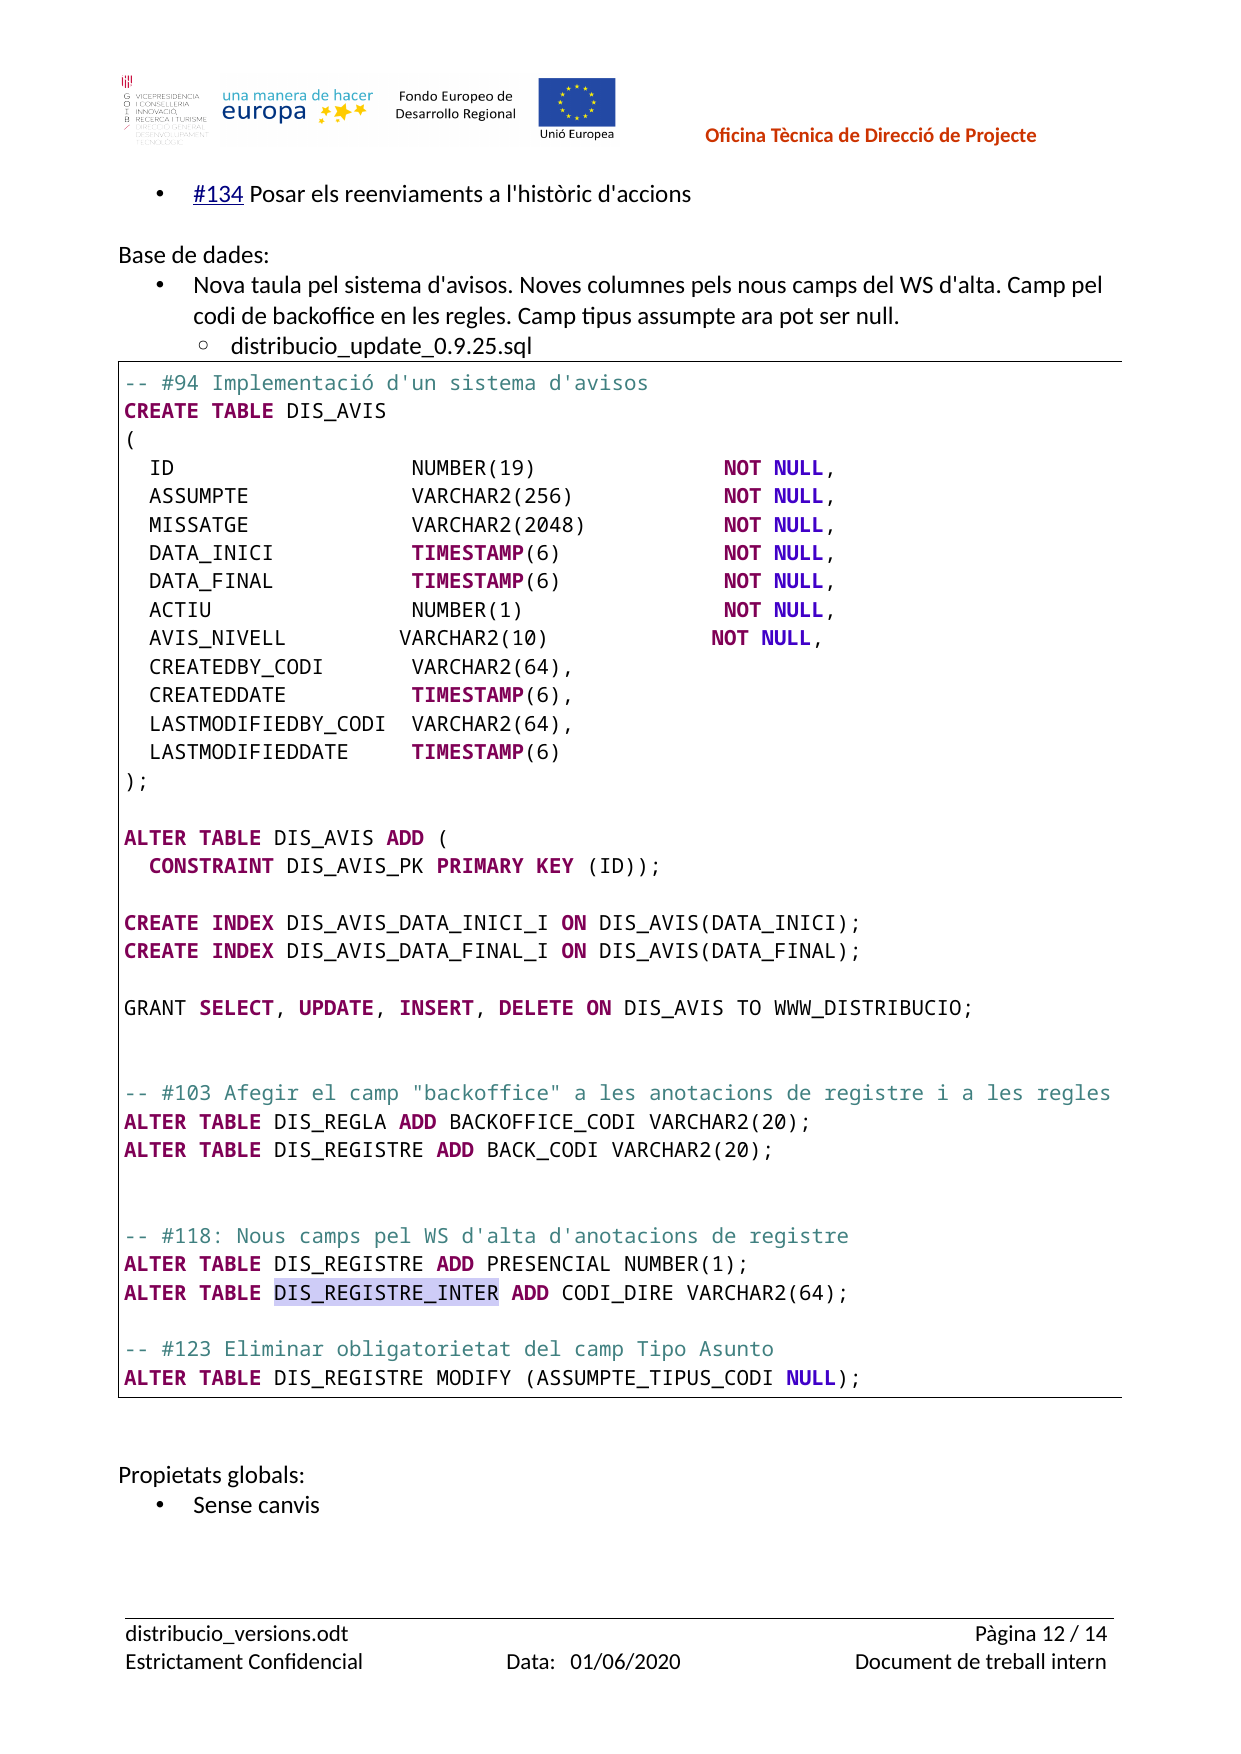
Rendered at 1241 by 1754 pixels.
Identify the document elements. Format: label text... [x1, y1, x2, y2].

text Propietats globals: [118, 1459, 1122, 1490]
picture [118, 73, 213, 147]
list distribucio_update_0.9.25.sql [193, 330, 1122, 361]
text Base de dades: [118, 239, 1122, 269]
list #134 Posar els reenviaments a l'històric d'accions [156, 178, 1122, 208]
list Nova taula pel sistema d'avisos. Noves columnes pels nous camps del WS d'alta. Camp pel codi de backoffice en les regles. Camp tipus assumpte ara pot ser null. [156, 269, 1122, 330]
table_header -- #94 Implementació d'un sistema d'avisos CREATE TABLE DIS_AVIS ( ID NUMBER(19) NOT NULL, ASSUMPTE VARCHAR2(256) NOT NULL, MISSATGE VARCHAR2(2048) NOT NULL, DATA_INICI TIMESTAMP(6) NOT NULL, DATA_FINAL TIMESTAMP(6) NOT NULL, ACTIU NUMBER(1) NOT NULL, AVIS_NIVELL VARCHAR2(10) NOT NULL, CREATEDBY_CODI VARCHAR2(64), CREATEDDATE TIMESTAMP(6), LASTMODIFIEDBY_CODI VARCHAR2(64), LASTMODIFIEDDATE TIMESTAMP(6) ); ALTER TABLE DIS_AVIS ADD ( CONSTRAINT DIS_AVIS_PK PRIMARY KEY (ID)); CREATE INDEX DIS_AVIS_DATA_INICI_I ON DIS_AVIS(DATA_INICI); CREATE INDEX DIS_AVIS_DATA_FINAL_I ON DIS_AVIS(DATA_FINAL); GRANT SELECT, UPDATE, INSERT, DELETE ON DIS_AVIS TO WWW_DISTRIBUCIO; -- #103 Afegir el camp "backoffice" a les anotacions de registre i a les regles ALTER TABLE DIS_REGLA ADD BACKOFFICE_CODI VARCHAR2(20); ALTER TABLE DIS_REGISTRE ADD BACK_CODI VARCHAR2(20); -- #118: Nous camps pel WS d'alta d'anotacions de registre ALTER TABLE DIS_REGISTRE ADD PRESENCIAL NUMBER(1); ALTER TABLE DIS_REGISTRE_INTER ADD CODI_DIRE VARCHAR2(64); -- #123 Eliminar obligatorietat del camp Tipo Asunto ALTER TABLE DIS_REGISTRE MODIFY (ASSUMPTE_TIPUS_CODI NULL); [119, 362, 1122, 1397]
picture [219, 73, 621, 147]
list Sense canvis [156, 1490, 1122, 1520]
